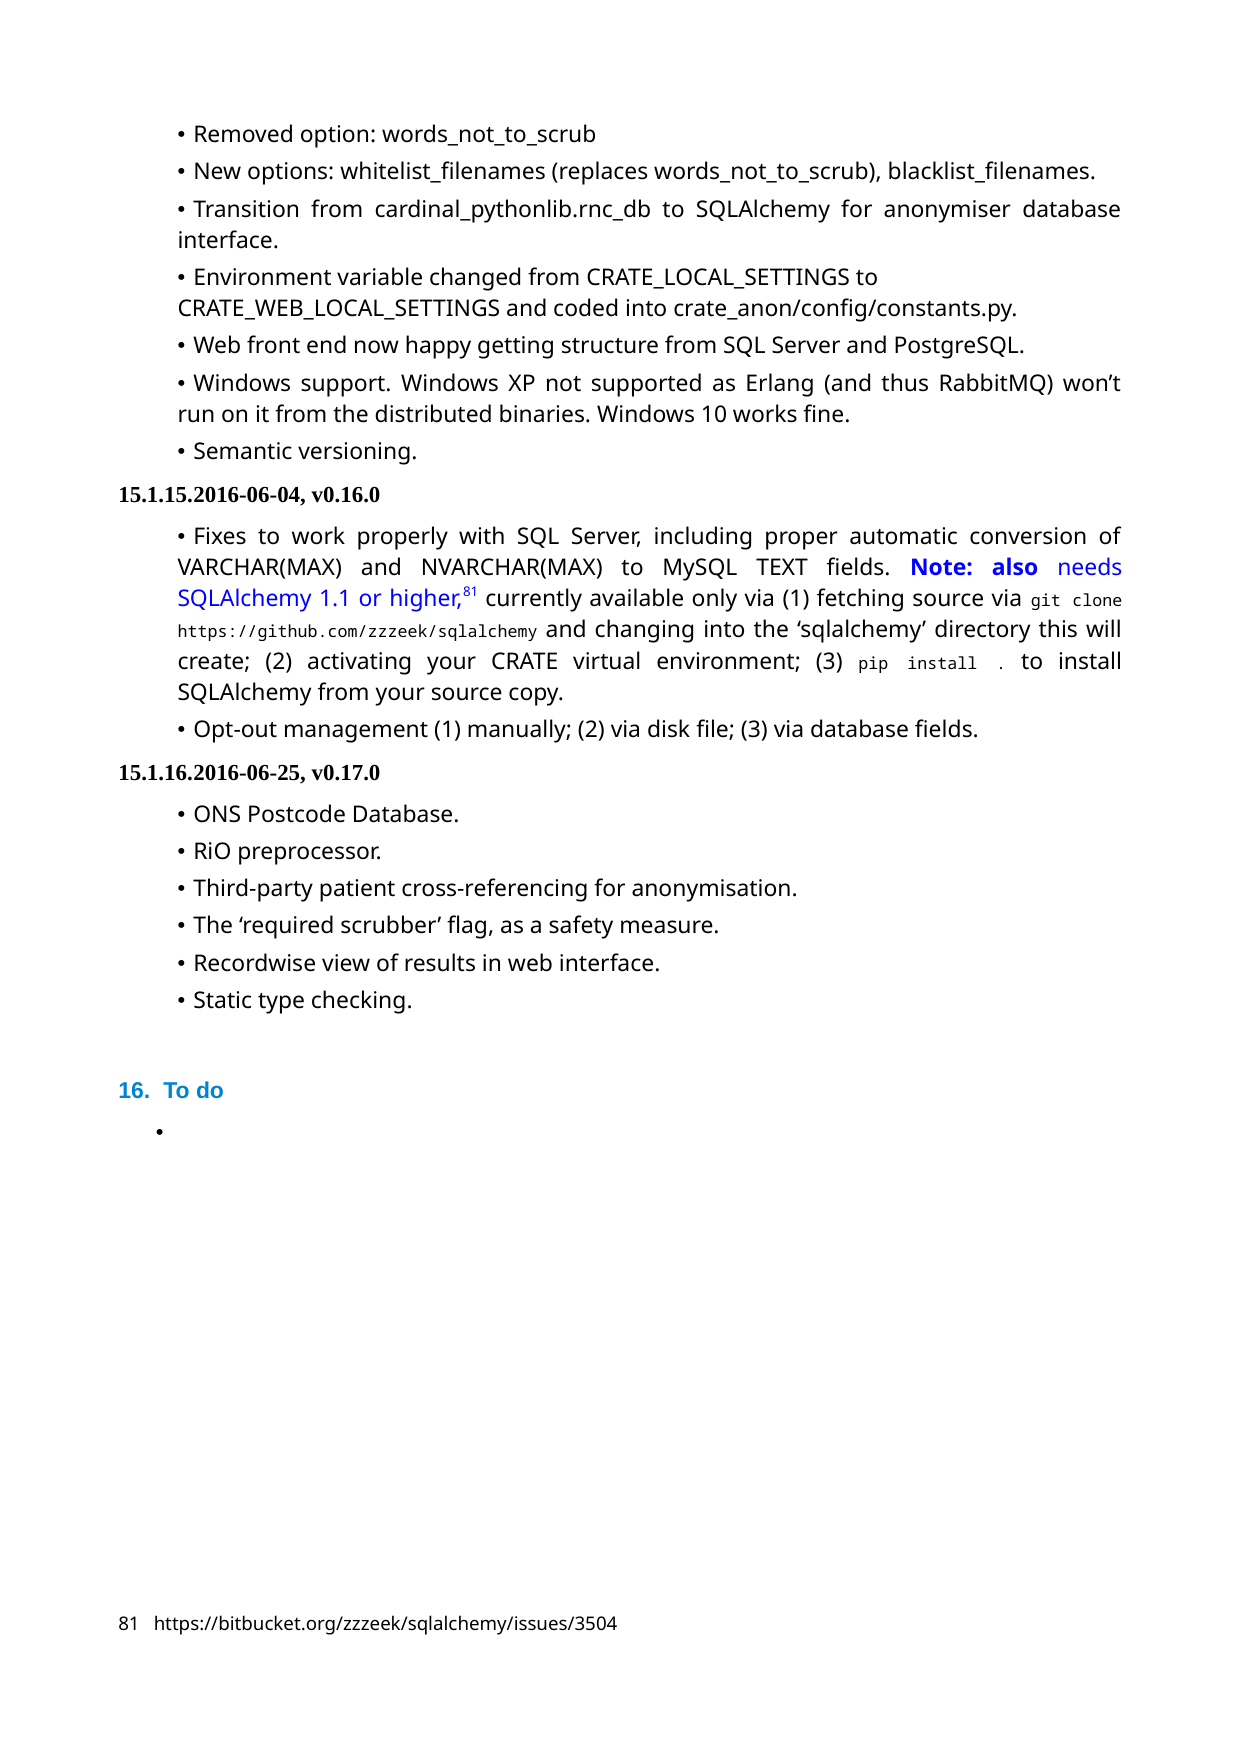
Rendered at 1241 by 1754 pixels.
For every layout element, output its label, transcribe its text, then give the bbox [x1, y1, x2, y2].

list Removed option: words_not_to_scrub [177, 118, 1122, 149]
list Fixes to work properly with SQL Server, including proper automatic conversion of VARCHAR(MAX) and NVARCHAR(MAX) to MySQL TEXT fields. Note: also needs SQLAlchemy 1.1 or higher, currently available only via (1) fetching source via git clone https://github.com/zzzeek/sqlalchemy and changing into the ‘sqlalchemy’ directory this will create; (2) activating your CRATE virtual environment; (3) pip install . to install SQLAlchemy from your source copy. [177, 520, 1122, 707]
list Environment variable changed from CRATE_LOCAL_SETTINGS to CRATE_WEB_LOCAL_SETTINGS and coded into crate_anon/config/constants.py. [177, 261, 1122, 323]
list Transition from cardinal_pythonlib.rnc_db to SQLAlchemy for anonymiser database interface. [177, 192, 1122, 255]
list ONS Postcode Database. [177, 798, 1122, 829]
list https://bitbucket.org/zzzeek/sqlalchemy/issues/3504 [118, 1610, 1122, 1636]
list Windows support. Windows XP not supported as Erlang (and thus RabbitMQ) won’t run on it from the distributed binaries. Windows 10 works fine. [177, 367, 1122, 429]
subtitle To do [118, 1077, 1122, 1103]
subtitle 2016-06-04, v0.16.0 [118, 481, 1122, 507]
list The ‘required scrubber’ flag, as a safety measure. [177, 909, 1122, 941]
list Static type checking. [177, 984, 1122, 1015]
list Third-party patient cross-referencing for anonymisation. [177, 872, 1122, 903]
list Opt-out management (1) manually; (2) via disk file; (3) via database fields. [177, 713, 1122, 744]
list Recordwise view of results in web interface. [177, 947, 1122, 978]
list Web front end now happy getting structure from SQL Server and PostgreSQL. [177, 329, 1122, 361]
list RiO preprocessor. [177, 835, 1122, 866]
list Semantic versioning. [177, 435, 1122, 466]
list New options: whitelist_filenames (replaces words_not_to_scrub), blacklist_filenames. [177, 155, 1122, 187]
subtitle 2016-06-25, v0.17.0 [118, 759, 1122, 785]
